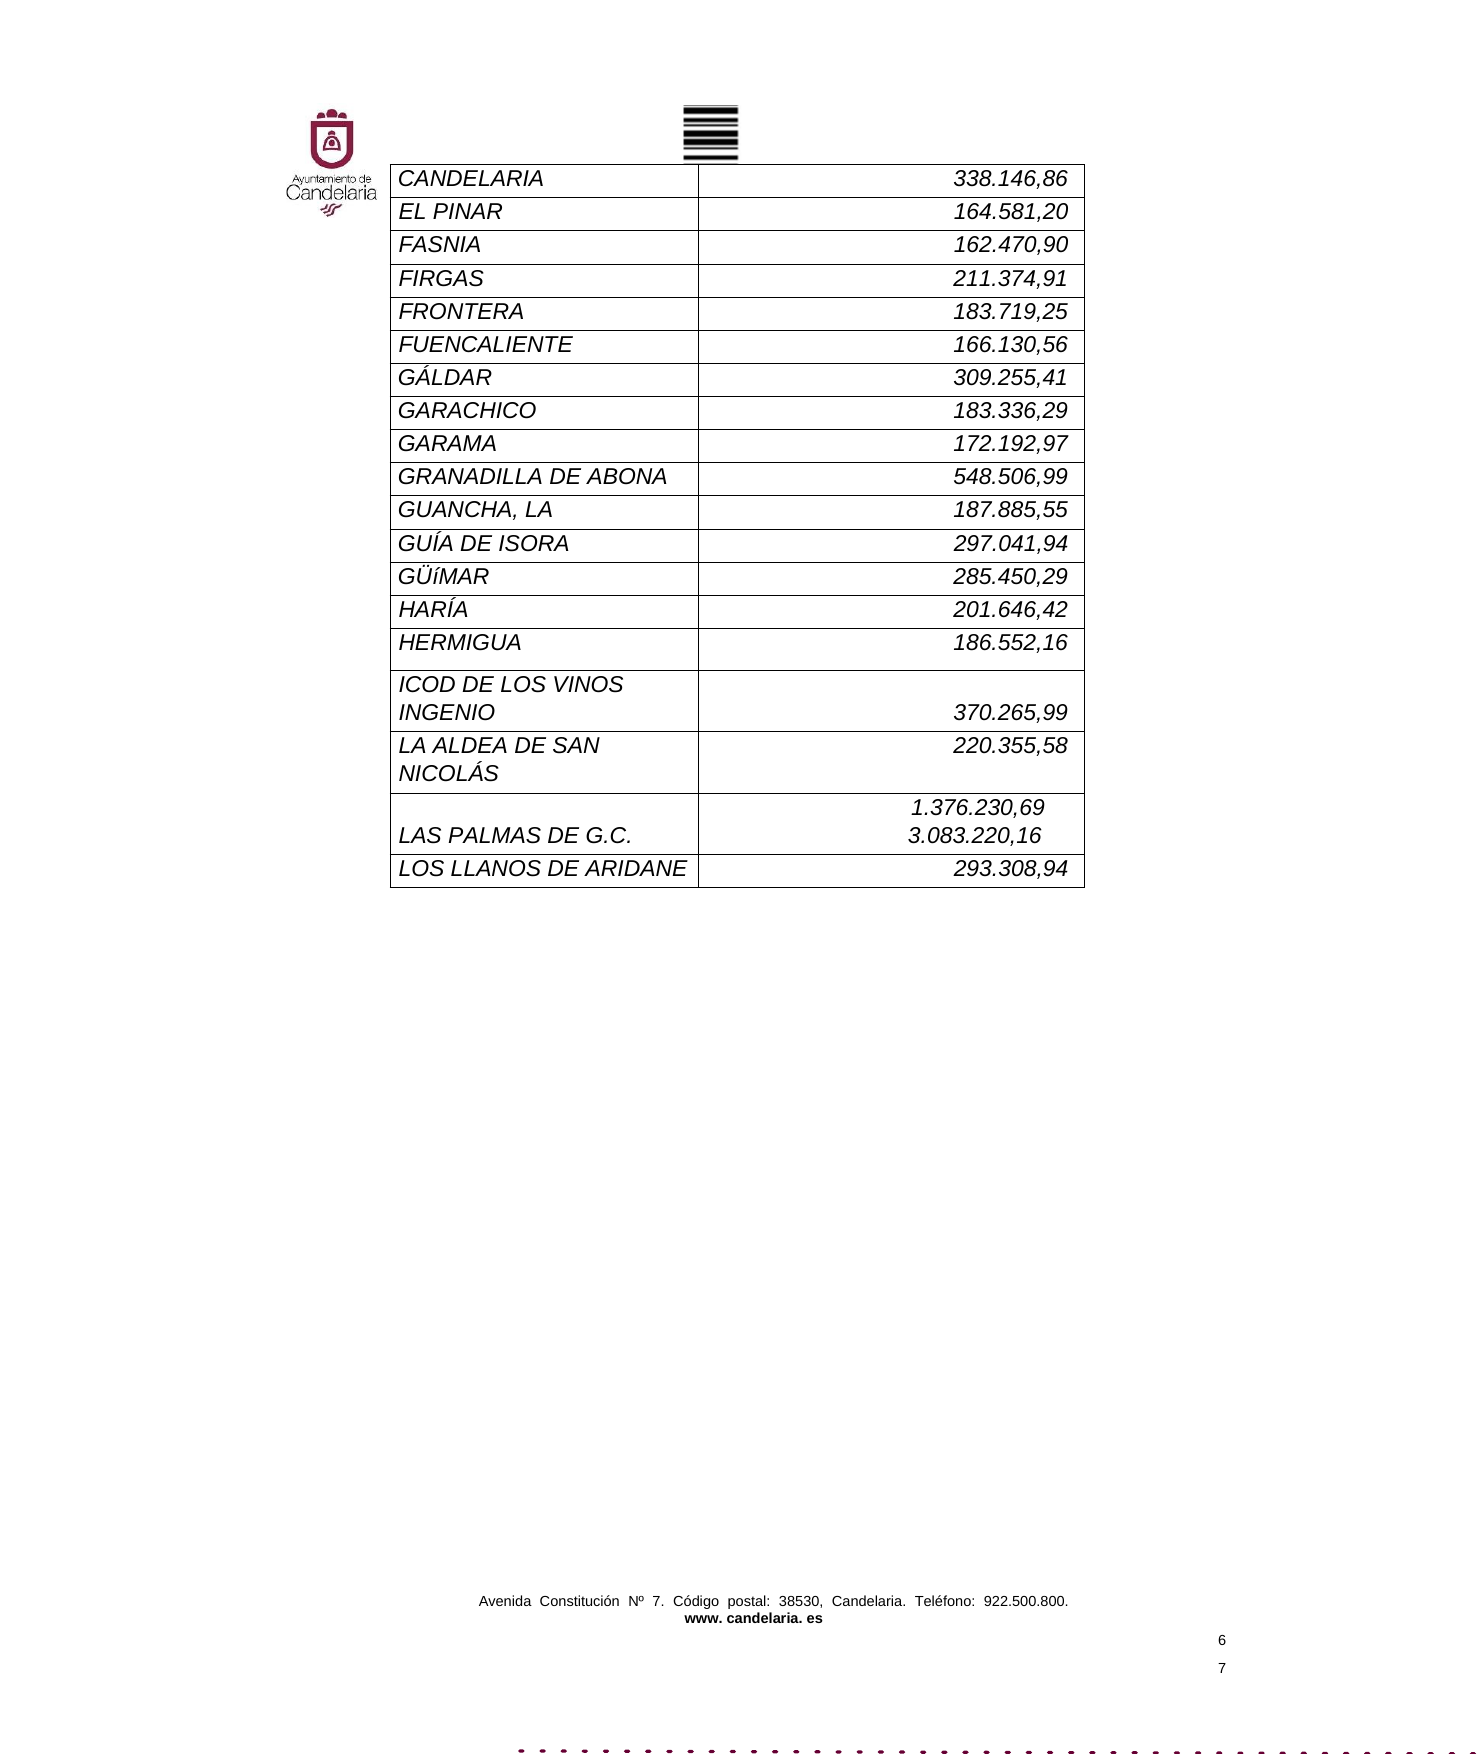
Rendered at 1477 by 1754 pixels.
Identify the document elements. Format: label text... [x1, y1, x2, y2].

table_cell GUANCHA, LA [391, 496, 698, 528]
table_cell HARÍA [391, 596, 698, 628]
table_cell 285.450,29 [699, 563, 1084, 595]
table_cell 172.192,97 [699, 430, 1084, 462]
table_cell 220.355,58 [699, 732, 1084, 792]
table_cell ICOD DE LOS VINOS INGENIO [391, 671, 698, 731]
table_cell LAS PALMAS DE G.C. [391, 794, 698, 854]
table_cell FASNIA [391, 231, 698, 263]
table_cell GUÍA DE ISORA [391, 530, 698, 562]
table_cell GARAMA [391, 430, 698, 462]
table_cell 338.146,86 [699, 165, 1084, 197]
table_cell FRONTERA [391, 298, 698, 330]
table_cell LA ALDEA DE SAN NICOLÁS [391, 732, 698, 792]
table_cell GÜíMAR [391, 563, 698, 595]
table_cell LOS LLANOS DE ARIDANE [391, 855, 698, 887]
table_cell 162.470,90 [699, 231, 1084, 263]
table_cell 211.374,91 [699, 265, 1084, 297]
table_cell 1.376.230,69 3.083.220,16 [699, 794, 1084, 854]
table_cell 186.552,16 [699, 629, 1084, 670]
table_cell GARACHICO [391, 397, 698, 429]
table_cell EL PINAR [391, 198, 698, 230]
table_cell 183.719,25 [699, 298, 1084, 330]
table_cell CANDELARIA [391, 165, 698, 197]
table_cell 164.581,20 [699, 198, 1084, 230]
table_cell GRANADILLA DE ABONA [391, 463, 698, 495]
table_cell 183.336,29 [699, 397, 1084, 429]
table_cell FIRGAS [391, 265, 698, 297]
table_cell FUENCALIENTE [391, 331, 698, 363]
table_cell 309.255,41 [699, 364, 1084, 396]
table_cell 297.041,94 [699, 530, 1084, 562]
table_cell 548.506,99 [699, 463, 1084, 495]
table_cell 187.885,55 [699, 496, 1084, 528]
table_cell GÁLDAR [391, 364, 698, 396]
table_cell 166.130,56 [699, 331, 1084, 363]
table_cell 293.308,94 [699, 855, 1084, 887]
table_cell HERMIGUA [391, 629, 698, 670]
table_cell 370.265,99 [699, 671, 1084, 731]
table_cell 201.646,42 [699, 596, 1084, 628]
